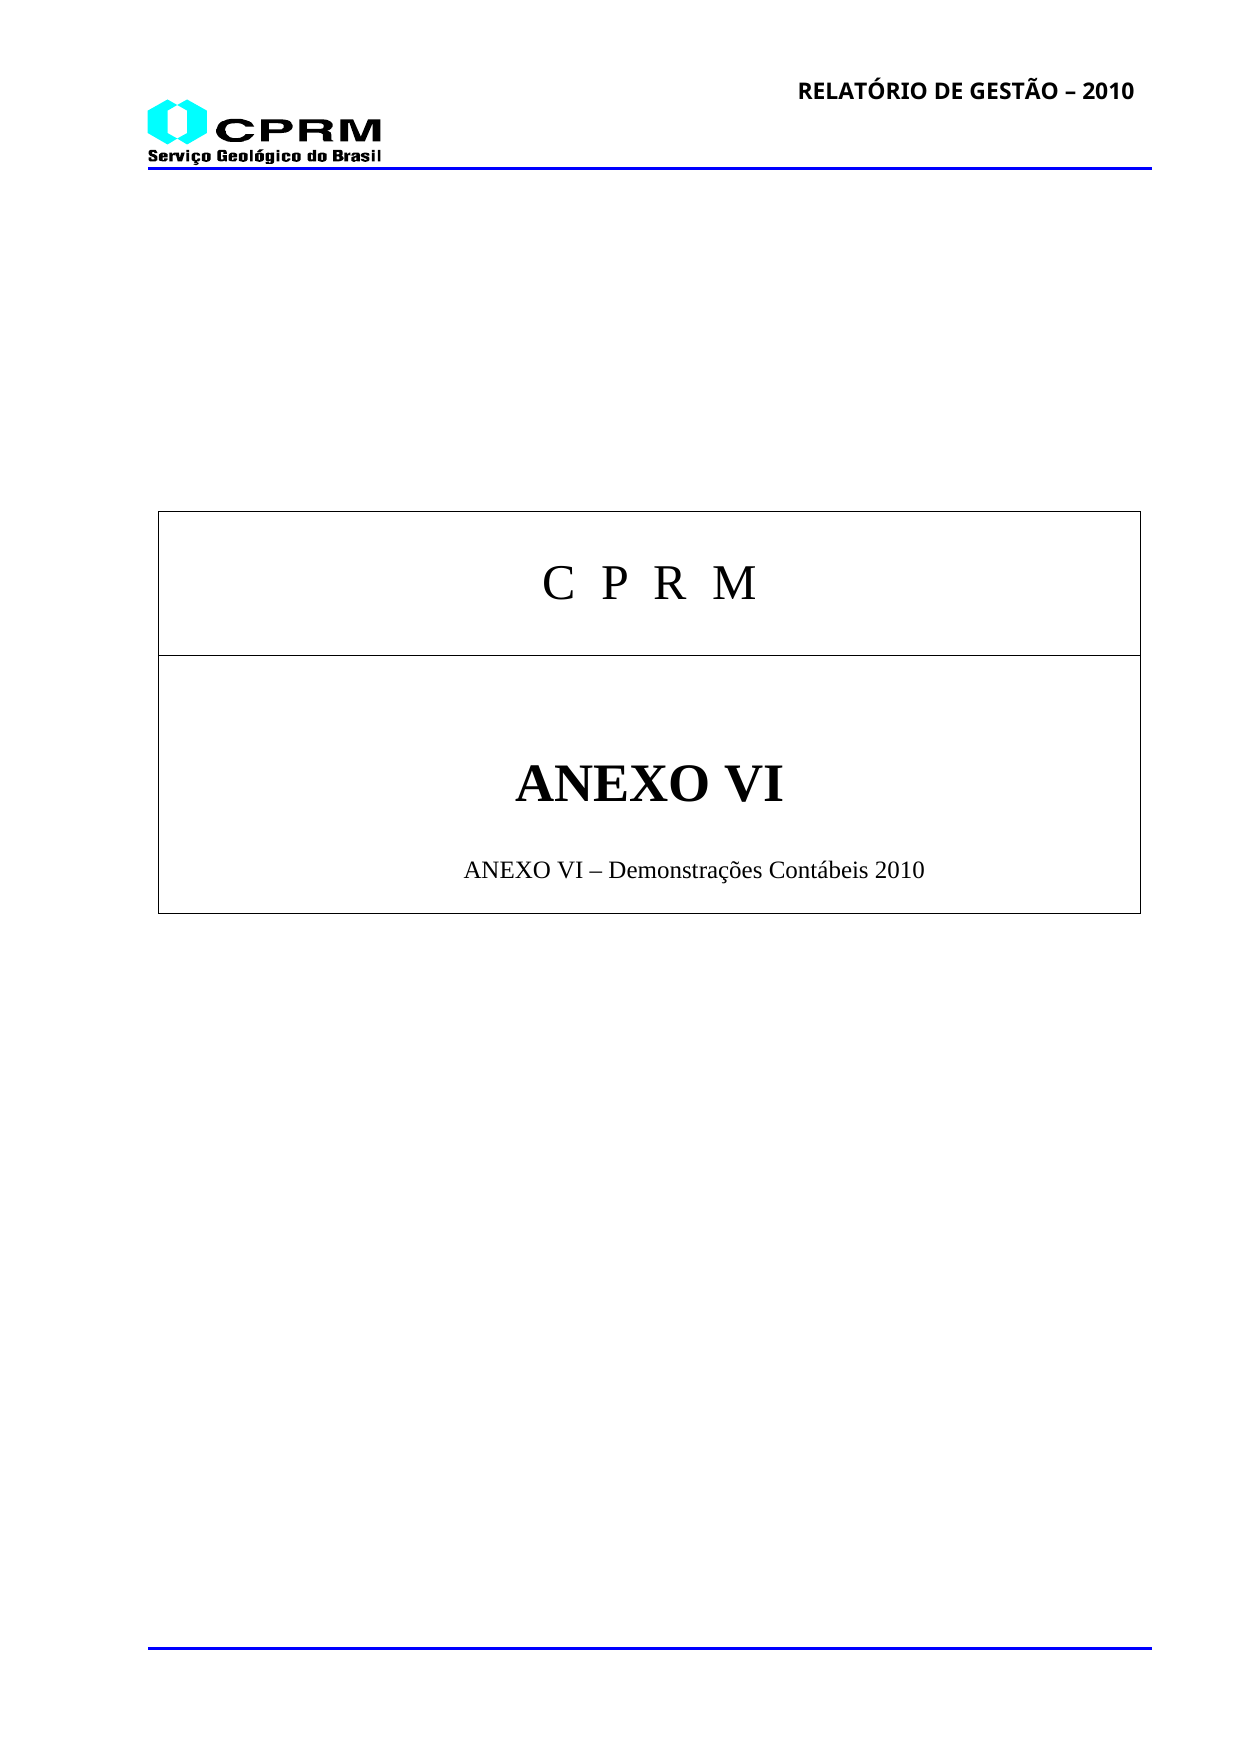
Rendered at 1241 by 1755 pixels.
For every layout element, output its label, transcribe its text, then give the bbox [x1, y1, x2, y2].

table_header C P R M [159, 512, 1140, 655]
table_cell ANEXO VI ANEXO VI – Demonstrações Contábeis 2010 [159, 656, 1140, 912]
